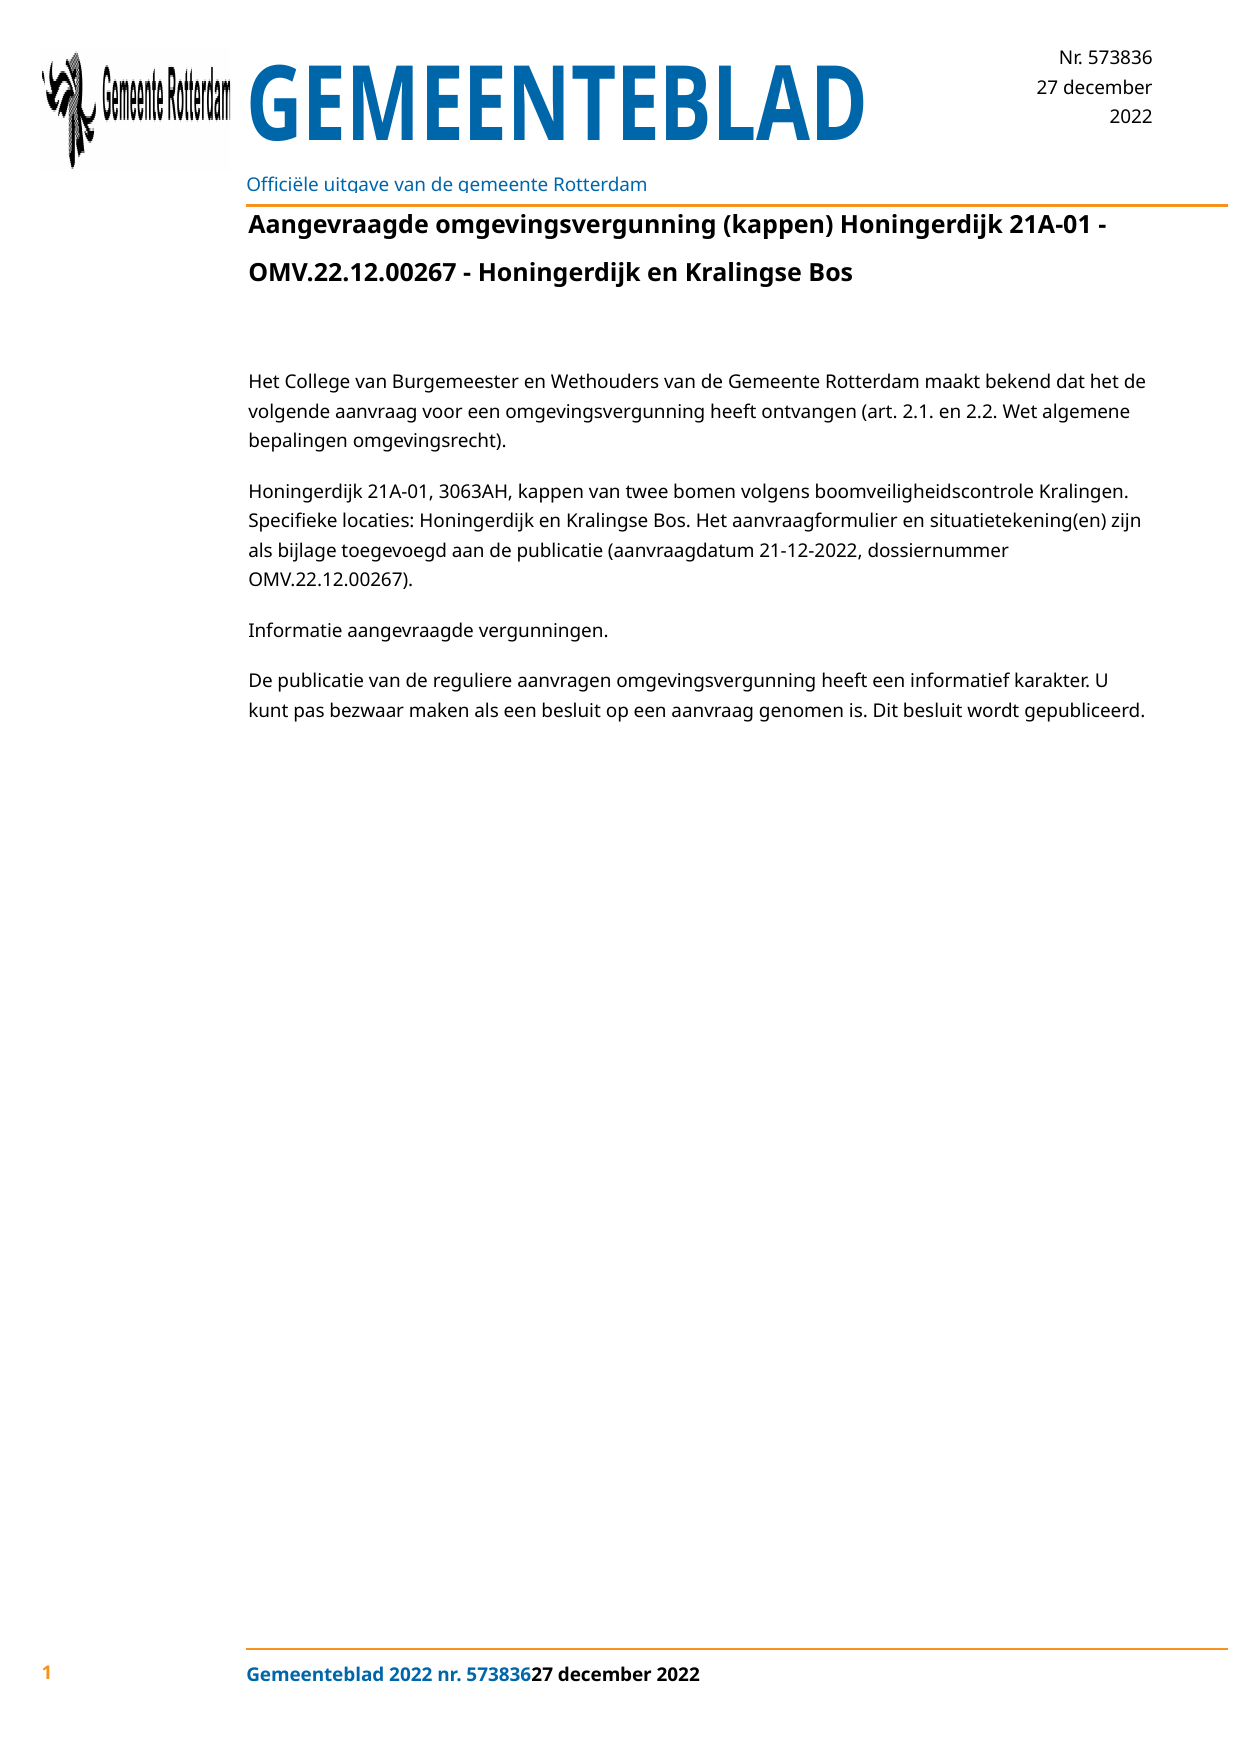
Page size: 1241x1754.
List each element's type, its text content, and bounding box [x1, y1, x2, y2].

text Honingerdijk 21A-01, 3063AH, kappen van twee bomen volgens boomveiligheidscontrole Kralingen. Specifieke locaties: Honingerdijk en Kralingse Bos. Het aanvraagformulier en situatietekening(en) zijn als bijlage toegevoegd aan de publicatie (aanvraagdatum 21-12-2022, dossiernummer OMV.22.12.00267). [248, 478, 1152, 592]
picture [41, 47, 231, 172]
text De publicatie van de reguliere aanvragen omgevingsvergunning heeft een informatief karakter. U kunt pas bezwaar maken als een besluit op een aanvraag genomen is. Dit besluit wordt gepubliceerd. [248, 667, 1152, 723]
text Het College van Burgemeester en Wethouders van de Gemeente Rotterdam maakt bekend dat het de volgende aanvraag voor een omgevingsvergunning heeft ontvangen (art. 2.1. en 2.2. Wet algemene bepalingen omgevingsrecht). [248, 368, 1152, 453]
text Aangevraagde omgevingsvergunning (kappen) Honingerdijk 21A-01 - OMV.22.12.00267 - Honingerdijk en Kralingse Bos [248, 207, 1152, 288]
text Informatie aangevraagde vergunningen. [248, 617, 1152, 643]
